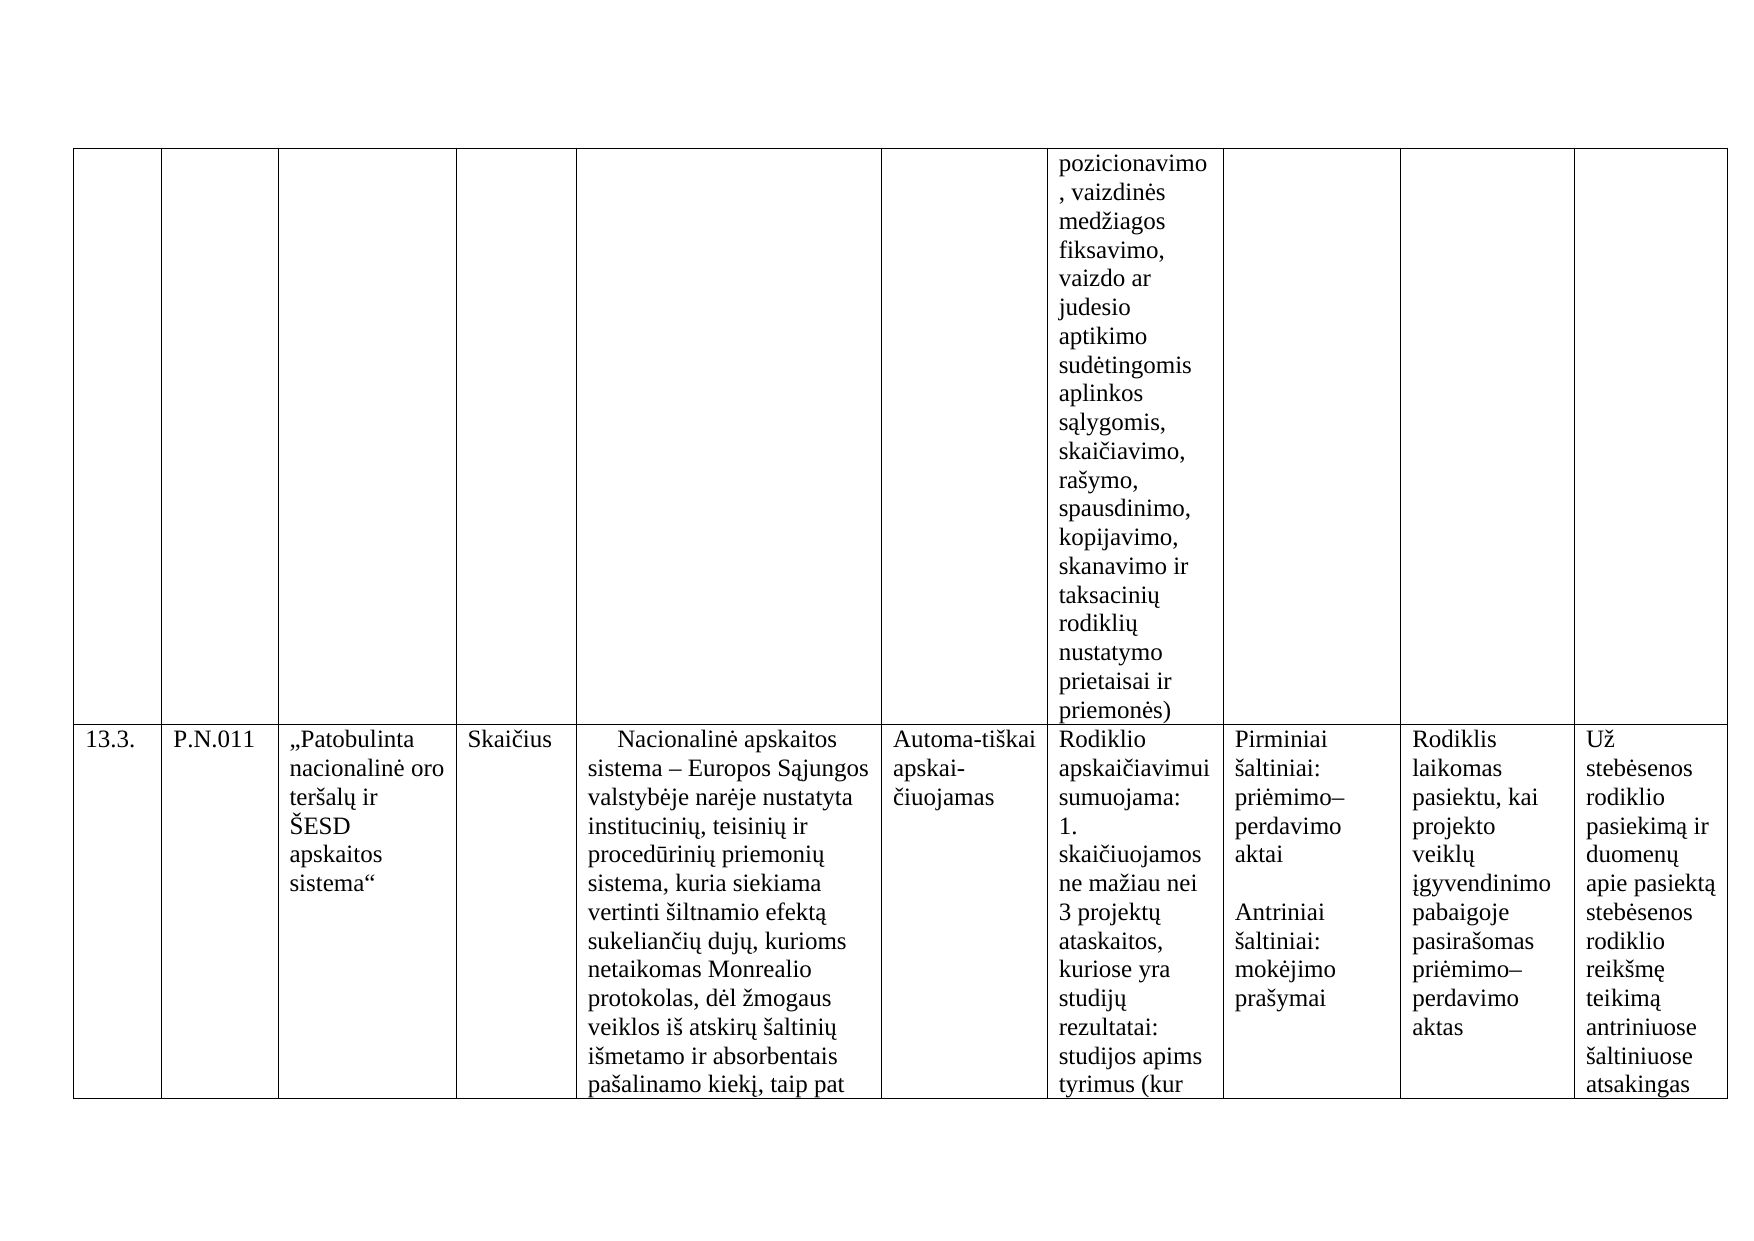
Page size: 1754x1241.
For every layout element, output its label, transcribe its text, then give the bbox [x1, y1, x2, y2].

table_cell [577, 149, 881, 723]
table_cell [882, 149, 1047, 723]
table_cell [457, 149, 576, 723]
table_cell Rodiklis laikomas pasiektu, kai projekto veiklų įgyvendinimo pabaigoje pasirašomas priėmimo– perdavimo aktas [1401, 725, 1574, 1098]
table_cell Automa-tiškai apskai-čiuojamas [882, 725, 1047, 1098]
table_cell P.N.011 [162, 725, 278, 1098]
table_cell pozicionavimo, vaizdinės medžiagos fiksavimo, vaizdo ar judesio aptikimo sudėtingomis aplinkos sąlygomis, skaičiavimo, rašymo, spausdinimo, kopijavimo, skanavimo ir taksacinių rodiklių nustatymo prietaisai ir priemonės) [1048, 149, 1223, 723]
table_cell Skaičius [457, 725, 576, 1098]
table_cell Pirminiai šaltiniai: priėmimo–perdavimo aktai Antriniai šaltiniai: mokėjimo prašymai [1224, 725, 1400, 1098]
table_cell [74, 149, 161, 723]
table_cell [279, 149, 456, 723]
table_cell Už stebėsenos rodiklio pasiekimą ir duomenų apie pasiektą stebėsenos rodiklio reikšmę teikimą antriniuose šaltiniuose atsakingas [1575, 725, 1727, 1098]
table_cell Nacionalinė apskaitos sistema – Europos Sąjungos valstybėje narėje nustatyta institucinių, teisinių ir procedūrinių priemonių sistema, kuria siekiama vertinti šiltnamio efektą sukeliančių dujų, kurioms netaikomas Monrealio protokolas, dėl žmogaus veiklos iš atskirų šaltinių išmetamo ir absorbentais pašalinamo kiekį, taip pat [577, 725, 881, 1098]
table_cell [162, 149, 278, 723]
table_cell [1401, 149, 1574, 723]
table_cell „Patobulinta nacionalinė oro teršalų ir ŠESD apskaitos sistema“ [279, 725, 456, 1098]
table_cell 13.3. [74, 725, 161, 1098]
table_cell [1575, 149, 1727, 723]
table_cell [1224, 149, 1400, 723]
table_cell Rodiklio apskaičiavimui sumuojama: 1. skaičiuojamos ne mažiau nei 3 projektų ataskaitos, kuriose yra studijų rezultatai: studijos apims tyrimus (kur [1048, 725, 1223, 1098]
